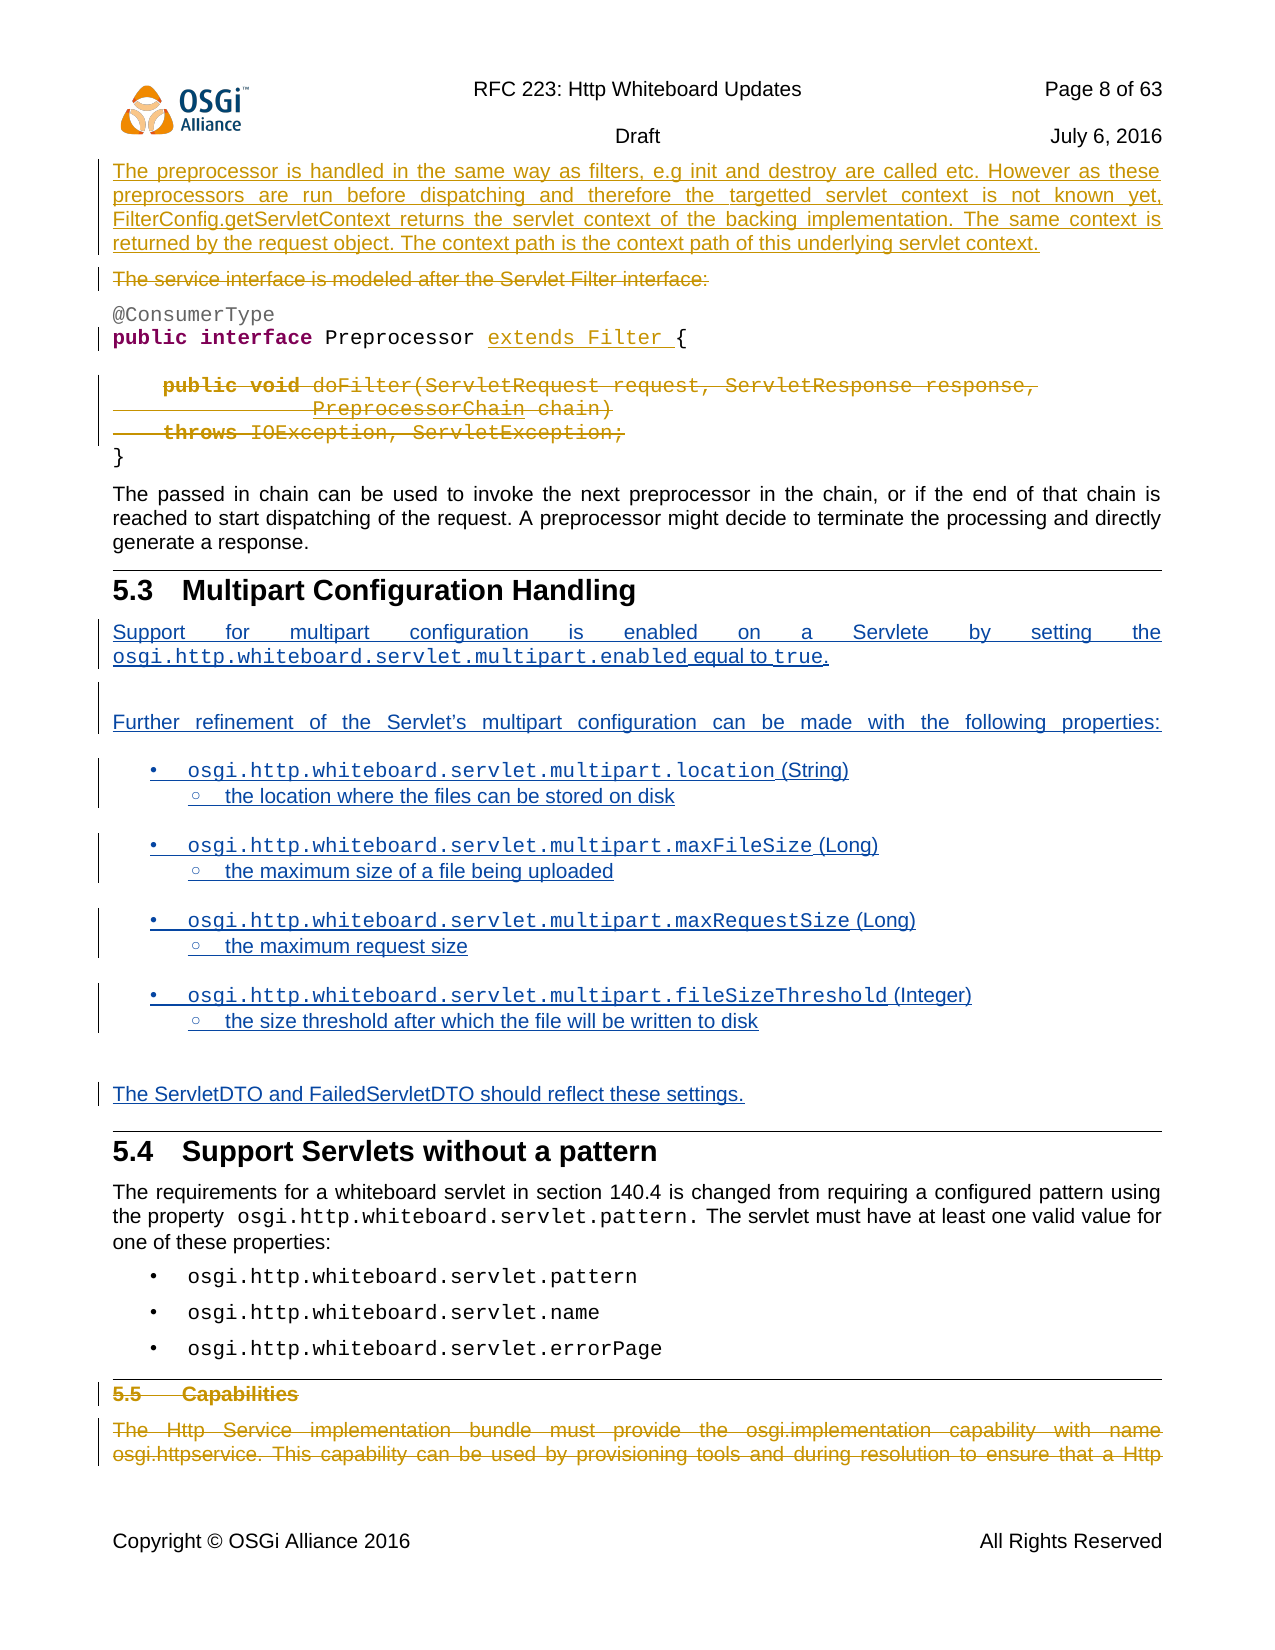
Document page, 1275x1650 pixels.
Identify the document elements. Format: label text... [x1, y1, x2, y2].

text [112, 732, 1162, 758]
text The requirements for a whiteboard servlet in section 140.4 is changed from requiring a configured pattern using the property osgi.http.whiteboard.servlet.pattern. The servlet must have at least one valid value for one of these properties: [112, 1180, 1162, 1253]
text } [112, 446, 1162, 469]
subtitle Support Servlets without a pattern [112, 1132, 1162, 1167]
list osgi.http.whiteboard.servlet.name [150, 1302, 1162, 1326]
list osgi.http.whiteboard.servlet.multipart.maxRequestSize (Long) [150, 908, 1162, 934]
picture [113, 78, 257, 142]
list the location where the files can be stored on disk [187, 784, 1162, 808]
text public interface Preprocessor extends Filter { [112, 327, 1162, 351]
text returned by the request object. The context path is the context path of this underlying servlet context. [112, 229, 1162, 255]
list osgi.http.whiteboard.servlet.multipart.maxFileSize (Long) [150, 833, 1162, 859]
text Further refinement of the Servlet’s multipart configuration can be made with the following properties: [112, 710, 1162, 731]
text FilterConfig.getServletContext returns the servlet context of the backing implementation. The same context is [112, 205, 1162, 228]
list osgi.http.whiteboard.servlet.multipart.location (String) [150, 758, 1162, 784]
list osgi.http.whiteboard.servlet.multipart.fileSizeThreshold (Integer) [150, 983, 1162, 1009]
list the size threshold after which the file will be written to disk [187, 1009, 1162, 1057]
text osgi.http.whiteboard.servlet.multipart.enabled equal to true. [112, 642, 1162, 669]
text The preprocessor is handled in the same way as filters, e.g init and destroy are called etc. However as these preprocessors are run before dispatching and therefore the targetted servlet context is not known yet, [112, 159, 1162, 204]
list osgi.http.whiteboard.servlet.errorPage [150, 1338, 1162, 1362]
text The ServletDTO and FailedServletDTO should reflect these settings. [112, 1082, 1162, 1106]
text @ConsumerType [112, 304, 1162, 327]
subtitle Multipart Configuration Handling [112, 571, 1162, 607]
list the maximum size of a file being uploaded [187, 859, 1162, 883]
text The passed in chain can be used to invoke the next preprocessor in the chain, or if the end of that chain is reached to start dispatching of the request. A preprocessor might decide to terminate the processing and directly generate a response. [112, 482, 1162, 554]
text Support for multipart configuration is enabled on a Servlete by setting the [112, 619, 1162, 641]
list the maximum request size [187, 934, 1162, 958]
list osgi.http.whiteboard.servlet.pattern [150, 1266, 1162, 1290]
